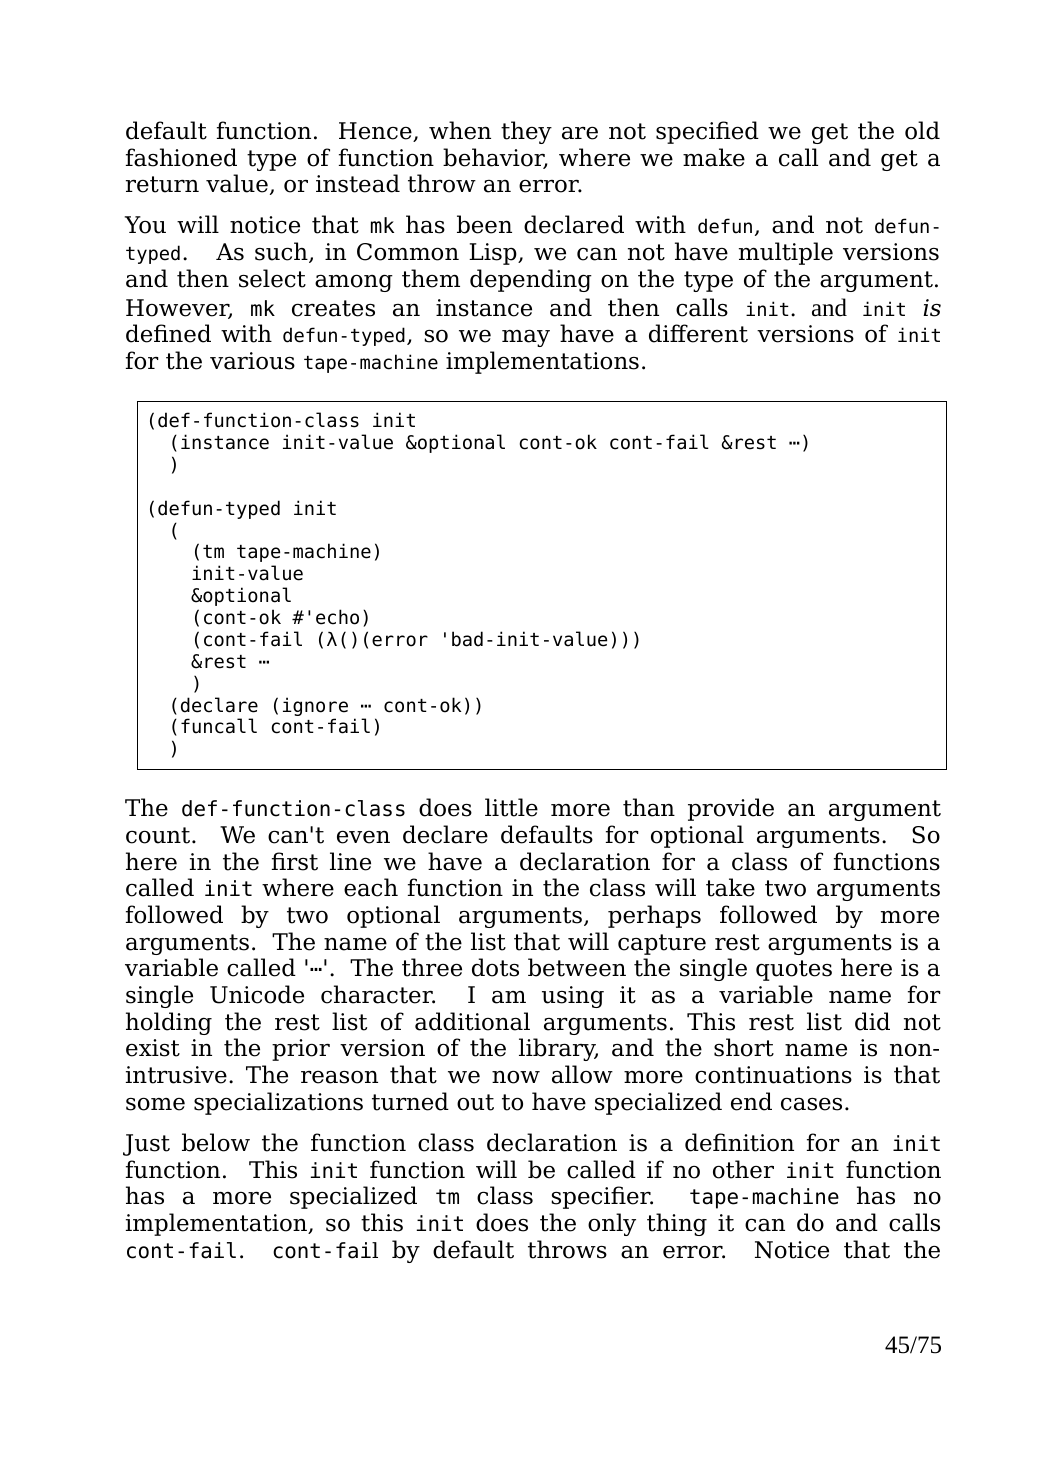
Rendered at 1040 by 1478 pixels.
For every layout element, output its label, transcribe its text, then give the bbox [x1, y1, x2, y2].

text (def-function-class init [146, 410, 938, 432]
text &rest ⋯ [146, 651, 938, 673]
text ) [146, 673, 938, 694]
text (cont-ok #'echo) [146, 607, 938, 629]
text Just below the function class declaration is a definition for an init function. This init function will be called if no other init function has a more specialized tm class specifier. tape-machine has no implementation, so this init does the only thing it can do and calls cont-fail. cont-fail by default throws an error. Notice that the [125, 1130, 942, 1263]
text The def-function-class does little more than provide an argument count. We can't even declare defaults for optional arguments. So here in the first line we have a declaration for a class of functions called init where each function in the class will take two arguments followed by two optional arguments, perhaps followed by more arguments. The name of the list that will capture rest arguments is a variable called '⋯'. The three dots between the single quotes here is a single Unicode character. I am using it as a variable name for holding the rest list of additional arguments. This rest list did not exist in the prior version of the library, and the short name is non-intrusive. The reason that we now allow more continuations is that some specializations turned out to have specialized end cases. [125, 796, 942, 1116]
text (defun-typed init [146, 498, 938, 519]
text You will notice that mk has been declared with defun, and not defun-typed. As such, in Common Lisp, we can not have multiple versions and then select among them depending on the type of the argument. However, mk creates an instance and then calls init. and init is defined with defun-typed, so we may have a different versions of init for the various tape-machine implementations. [125, 213, 942, 375]
text (instance init-value &optional cont-ok cont-fail &rest ⋯) [146, 432, 938, 454]
text ) [146, 738, 938, 760]
text &optional [146, 585, 938, 607]
text ( [146, 519, 938, 541]
text default function. Hence, when they are not specified we get the old fashioned type of function behavior, where we make a call and get a return value, or instead throw an error. [125, 118, 942, 198]
text (tm tape-machine) [146, 541, 938, 563]
text (declare (ignore ⋯ cont-ok)) [146, 694, 938, 716]
text init-value [146, 563, 938, 585]
text (cont-fail (λ()(error 'bad-init-value))) [146, 629, 938, 651]
text (funcall cont-fail) [146, 716, 938, 738]
text ) [146, 454, 938, 476]
